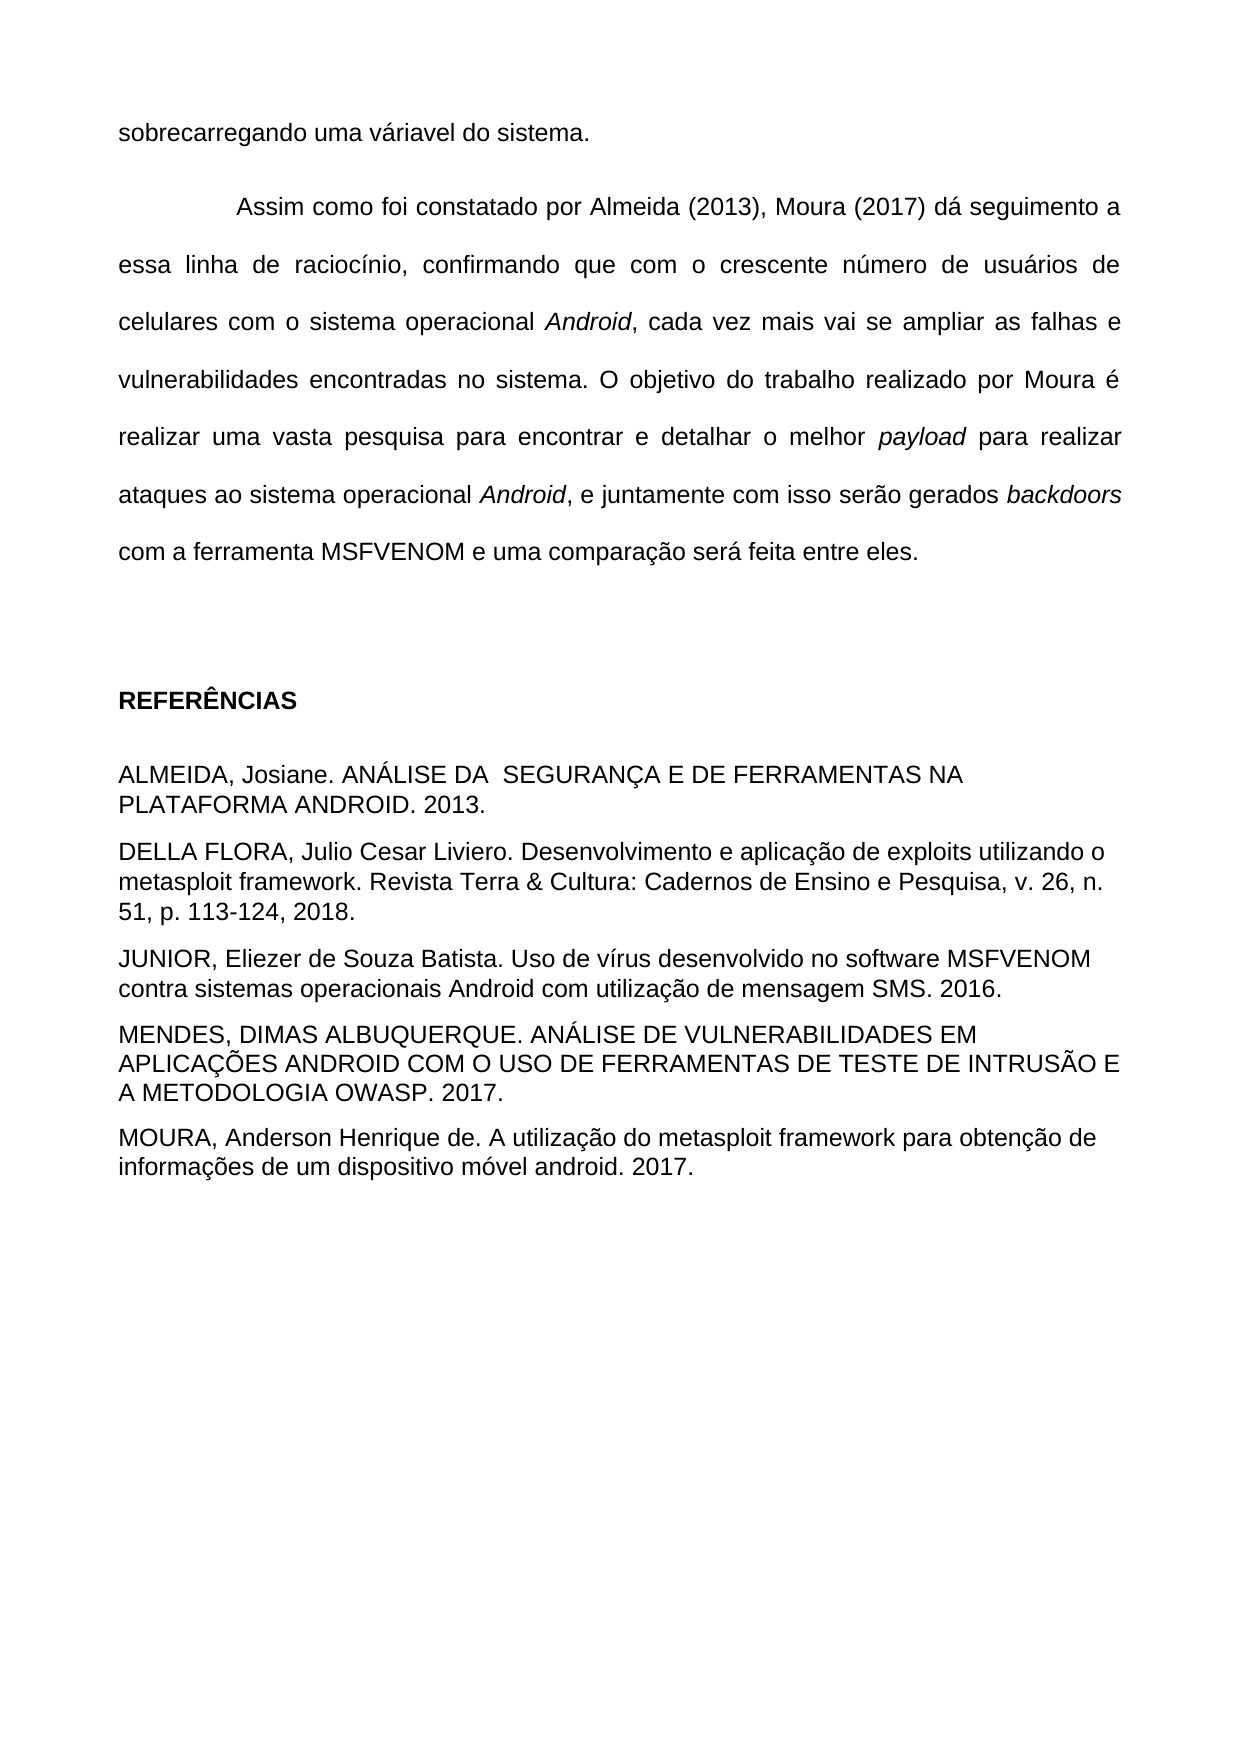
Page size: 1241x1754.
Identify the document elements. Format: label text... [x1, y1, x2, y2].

text JUNIOR, Eliezer de Souza Batista. Uso de vírus desenvolvido no software MSFVENOM contra sistemas operacionais Android com utilização de mensagem SMS. 2016. [118, 944, 1122, 1002]
text Assim como foi constatado por Almeida (2013), Moura (2017) dá seguimento a essa linha de raciocínio, confirmando que com o crescente número de usuários de celulares com o sistema operacional Android, cada vez mais vai se ampliar as falhas e vulnerabilidades encontradas no sistema. O objetivo do trabalho realizado por Moura é realizar uma vasta pesquisa para encontrar e detalhar o melhor payload para realizar ataques ao sistema operacional Android, e juntamente com isso serão gerados backdoors com a ferramenta MSFVENOM e uma comparação será feita entre eles. [118, 192, 1122, 566]
text ALMEIDA, Josiane. ANÁLISE DA SEGURANÇA E DE FERRAMENTAS NA PLATAFORMA ANDROID. 2013. [118, 760, 1122, 819]
text DELLA FLORA, Julio Cesar Liviero. Desenvolvimento e aplicação de exploits utilizando o metasploit framework. Revista Terra & Cultura: Cadernos de Ensino e Pesquisa, v. 26, n. 51, p. 113-124, 2018. [118, 837, 1122, 926]
text MOURA, Anderson Henrique de. A utilização do metasploit framework para obtenção de informações de um dispositivo móvel android. 2017. [118, 1123, 1122, 1181]
text MENDES, DIMAS ALBUQUERQUE. ANÁLISE DE VULNERABILIDADES EM APLICAÇÕES ANDROID COM O USO DE FERRAMENTAS DE TESTE DE INTRUSÃO E A METODOLOGIA OWASP. 2017. [118, 1021, 1122, 1107]
text REFERÊNCIAS [118, 686, 1122, 714]
text sobrecarregando uma váriavel do sistema. [118, 118, 1122, 147]
